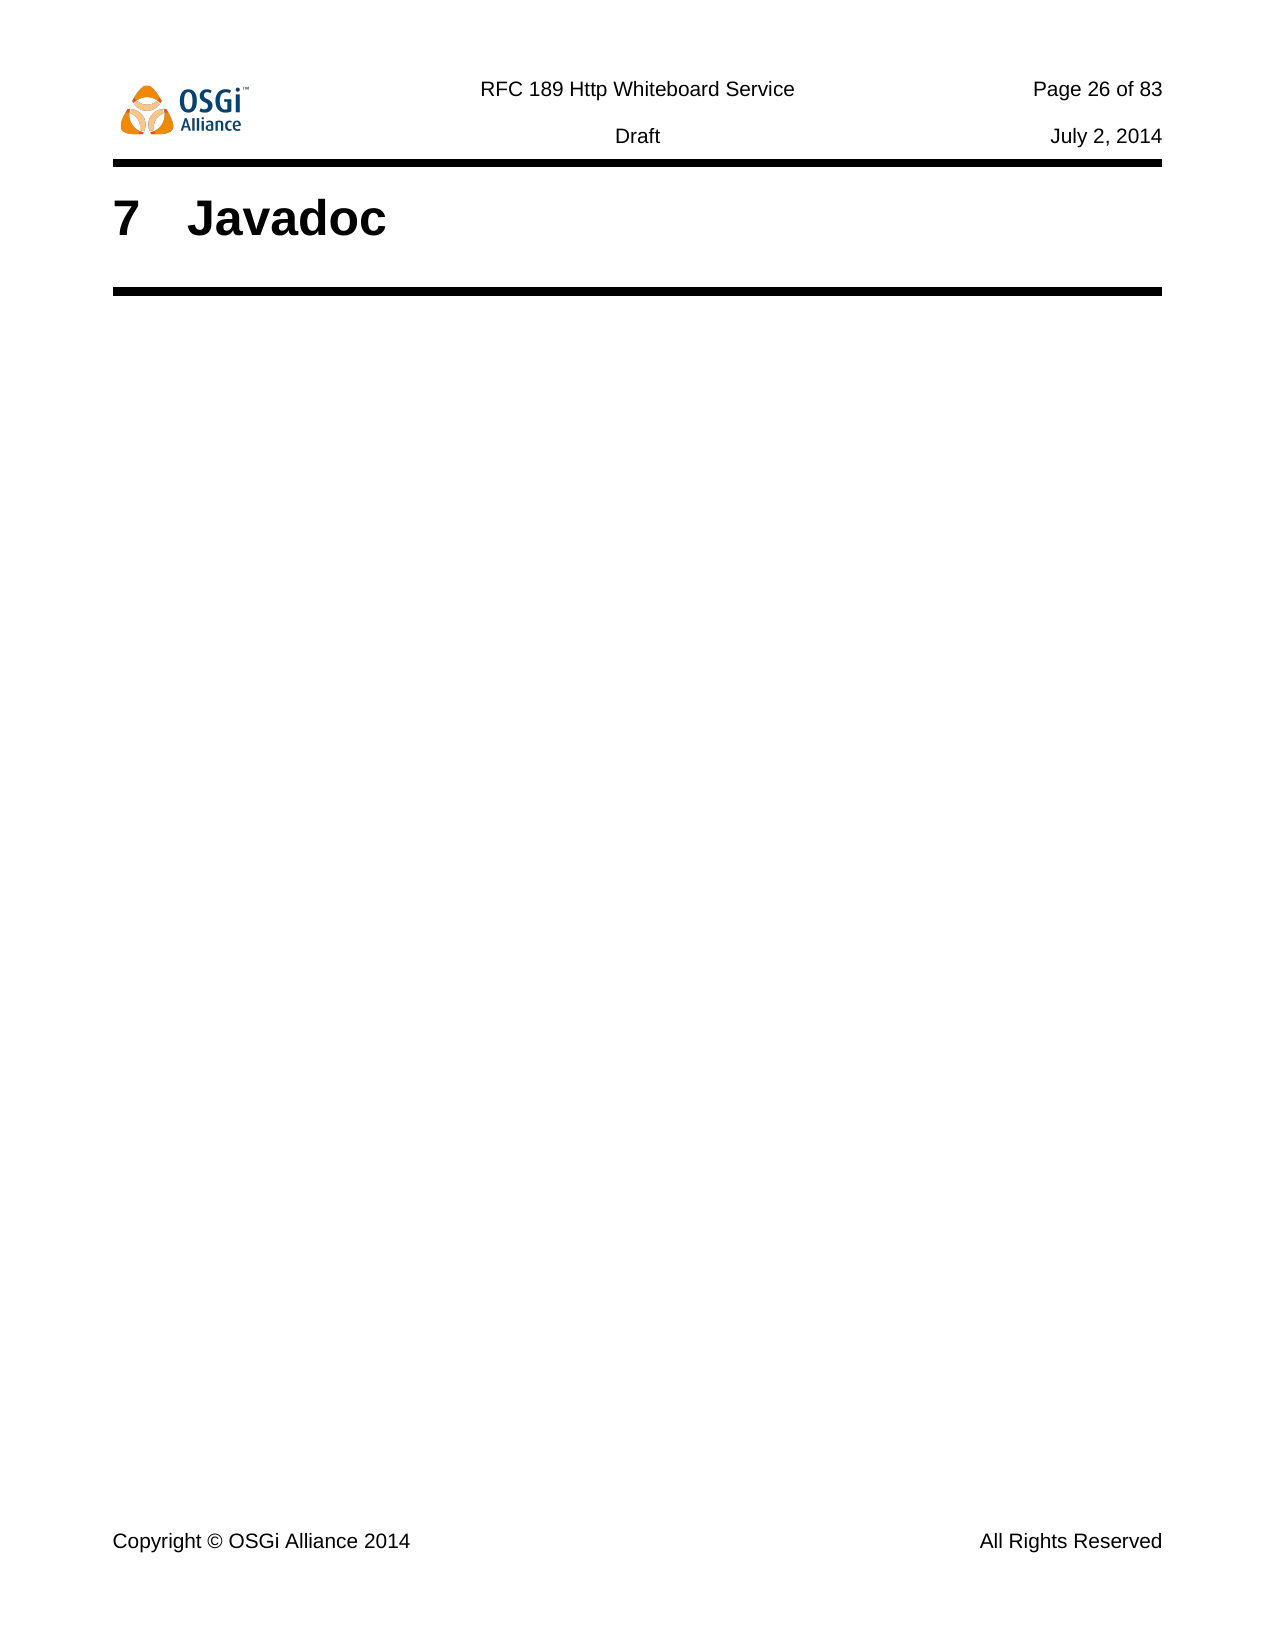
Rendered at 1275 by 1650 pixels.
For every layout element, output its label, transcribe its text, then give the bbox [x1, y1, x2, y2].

subtitle Javadoc [112, 160, 1162, 296]
picture [113, 78, 257, 142]
